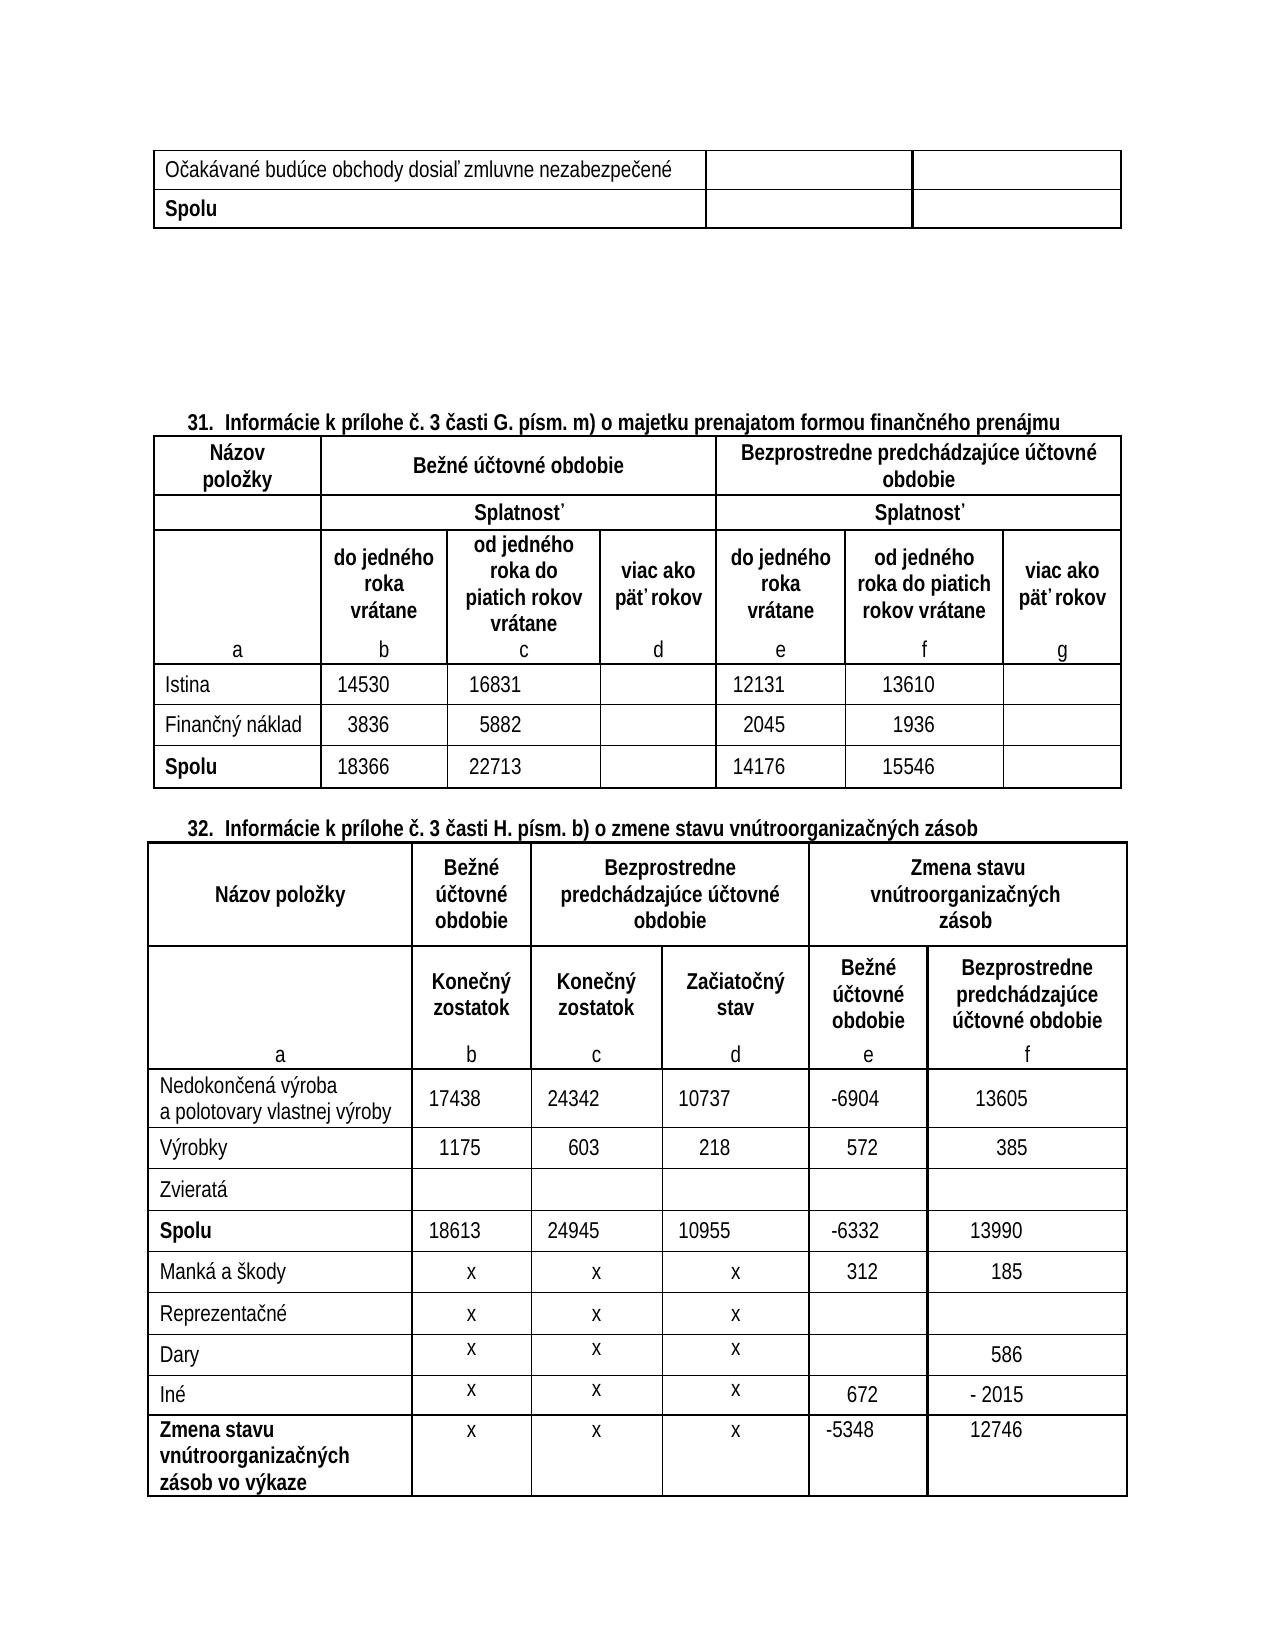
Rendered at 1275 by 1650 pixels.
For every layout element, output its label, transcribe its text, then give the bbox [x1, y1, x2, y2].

table_cell 18366 [322, 746, 447, 787]
table_cell Začiatočný stav [663, 947, 808, 1041]
table_cell x [532, 1293, 662, 1333]
table_cell do jedného roka vrátane [717, 531, 844, 636]
table_cell -5348 [810, 1416, 926, 1495]
table_cell 672 [810, 1376, 926, 1414]
table_cell 15546 [846, 746, 1003, 787]
table_cell - 2015 [929, 1376, 1126, 1414]
table_header Názov položky [155, 437, 320, 494]
table_cell -6904 [810, 1070, 926, 1127]
table_cell Očakávané budúce obchody dosiaľ zmluvne nezabezpečené [155, 151, 705, 188]
table_cell Bežné účtovné obdobie [810, 947, 926, 1041]
table_cell Splatnosť [322, 496, 715, 529]
table_cell b [413, 1041, 530, 1068]
table_cell viac ako päť rokov [1004, 531, 1120, 636]
table_cell Iné [149, 1376, 411, 1414]
table_cell Reprezentačné [149, 1293, 411, 1333]
table_cell 2045 [717, 705, 845, 745]
table_cell g [1004, 636, 1120, 662]
table_cell x [663, 1416, 808, 1495]
table_cell 14530 [322, 665, 447, 704]
table_cell 5882 [448, 705, 600, 745]
table_header Bezprostredne predchádzajúce účtovné obdobie [532, 844, 808, 944]
table_cell f [929, 1041, 1126, 1068]
table_cell x [532, 1416, 662, 1495]
table_cell 10737 [663, 1070, 808, 1127]
table_cell [929, 1293, 1126, 1333]
table_header Bežné účtovné obdobie [322, 437, 715, 494]
table_cell [929, 1169, 1126, 1209]
table_cell [810, 1335, 926, 1375]
table_cell [601, 705, 715, 745]
text 32. Informácie k prílohe č. 3 časti H. písm. b) o zmene stavu vnútroorganizačných zásob [187, 815, 1087, 841]
table_cell [601, 665, 715, 704]
table_cell 312 [810, 1252, 926, 1292]
table_cell [1004, 705, 1120, 745]
table_cell Konečný zostatok [413, 947, 530, 1041]
table_cell Finančný náklad [155, 705, 320, 745]
table_cell Nedokončená výroba a polotovary vlastnej výroby [149, 1070, 411, 1127]
table_cell x [663, 1376, 808, 1414]
table_cell [914, 190, 1120, 227]
table_cell x [413, 1416, 531, 1495]
table_cell 24342 [532, 1070, 662, 1127]
table_cell Splatnosť [717, 496, 1120, 529]
table_cell [601, 746, 715, 787]
table_cell x [413, 1252, 531, 1292]
table_cell x [532, 1376, 662, 1414]
table_cell Manká a škody [149, 1252, 411, 1292]
table_cell b [322, 636, 446, 662]
table_cell 18613 [413, 1211, 531, 1251]
table_cell [1004, 665, 1120, 704]
table_cell e [810, 1041, 926, 1068]
table_cell 385 [929, 1128, 1126, 1168]
table_cell [707, 190, 911, 227]
table_cell a [149, 1041, 411, 1068]
table_cell 14176 [717, 746, 845, 787]
table_cell f [846, 636, 1002, 662]
table_header Bežné účtovné obdobie [413, 844, 530, 944]
table_cell d [663, 1041, 808, 1068]
table_cell Bezprostredne predchádzajúce účtovné obdobie [929, 947, 1126, 1041]
table_cell c [532, 1041, 661, 1068]
table_cell 1936 [846, 705, 1003, 745]
table_cell Spolu [155, 190, 705, 227]
table_cell x [663, 1335, 808, 1375]
table_cell Spolu [155, 746, 320, 787]
table_cell x [413, 1376, 531, 1414]
table_cell 22713 [448, 746, 600, 787]
table_cell [149, 947, 411, 1041]
table_cell [413, 1169, 531, 1209]
table_cell Istina [155, 665, 320, 704]
table_cell 218 [663, 1128, 808, 1168]
table_header Bezprostredne predchádzajúce účtovné obdobie [717, 437, 1120, 494]
table_cell Spolu [149, 1211, 411, 1251]
table_cell Zvieratá [149, 1169, 411, 1209]
table_cell x [532, 1252, 662, 1292]
table_cell 10955 [663, 1211, 808, 1251]
table_cell x [532, 1335, 662, 1375]
table_cell 3836 [322, 705, 447, 745]
table_cell x [663, 1293, 808, 1333]
table_cell viac ako päť rokov [601, 531, 715, 636]
table_cell 16831 [448, 665, 600, 704]
table_cell Dary [149, 1335, 411, 1375]
table_cell c [448, 636, 599, 662]
table_cell 185 [929, 1252, 1126, 1292]
table_cell 24945 [532, 1211, 662, 1251]
table_cell x [413, 1335, 531, 1375]
table_cell [810, 1293, 926, 1333]
table_cell e [717, 636, 844, 662]
table_cell -6332 [810, 1211, 926, 1251]
table_header Názov položky [149, 844, 411, 944]
table_cell 13610 [846, 665, 1003, 704]
table_cell do jedného roka vrátane [322, 531, 446, 636]
table_cell 572 [810, 1128, 926, 1168]
table_cell [810, 1169, 926, 1209]
table_cell [155, 496, 320, 529]
table_cell 13990 [929, 1211, 1126, 1251]
table_cell 603 [532, 1128, 662, 1168]
table_cell [707, 151, 911, 188]
table_cell 12131 [717, 665, 845, 704]
table_cell [155, 531, 320, 636]
table_cell d [601, 636, 715, 662]
table_cell a [155, 636, 320, 662]
table_cell [663, 1169, 808, 1209]
table_cell x [663, 1252, 808, 1292]
table_cell [914, 151, 1120, 188]
table_cell 586 [929, 1335, 1126, 1375]
text 31. Informácie k prílohe č. 3 časti G. písm. m) o majetku prenajatom formou finančného prenájmu [187, 408, 1087, 435]
table_cell 12746 [929, 1416, 1126, 1495]
table_cell od jedného roka do piatich rokov vrátane [448, 531, 599, 636]
table_cell 13605 [929, 1070, 1126, 1127]
table_cell Zmena stavu vnútroorganizačných zásob vo výkaze [149, 1416, 411, 1495]
table_cell 1175 [413, 1128, 531, 1168]
table_cell x [413, 1293, 531, 1333]
table_header Zmena stavu vnútroorganizačných zásob [810, 844, 1126, 944]
table_cell Výrobky [149, 1128, 411, 1168]
table_cell od jedného roka do piatich rokov vrátane [846, 531, 1002, 636]
table_cell 17438 [413, 1070, 531, 1127]
table_cell Konečný zostatok [532, 947, 661, 1041]
table_cell [1004, 746, 1120, 787]
table_cell [532, 1169, 662, 1209]
